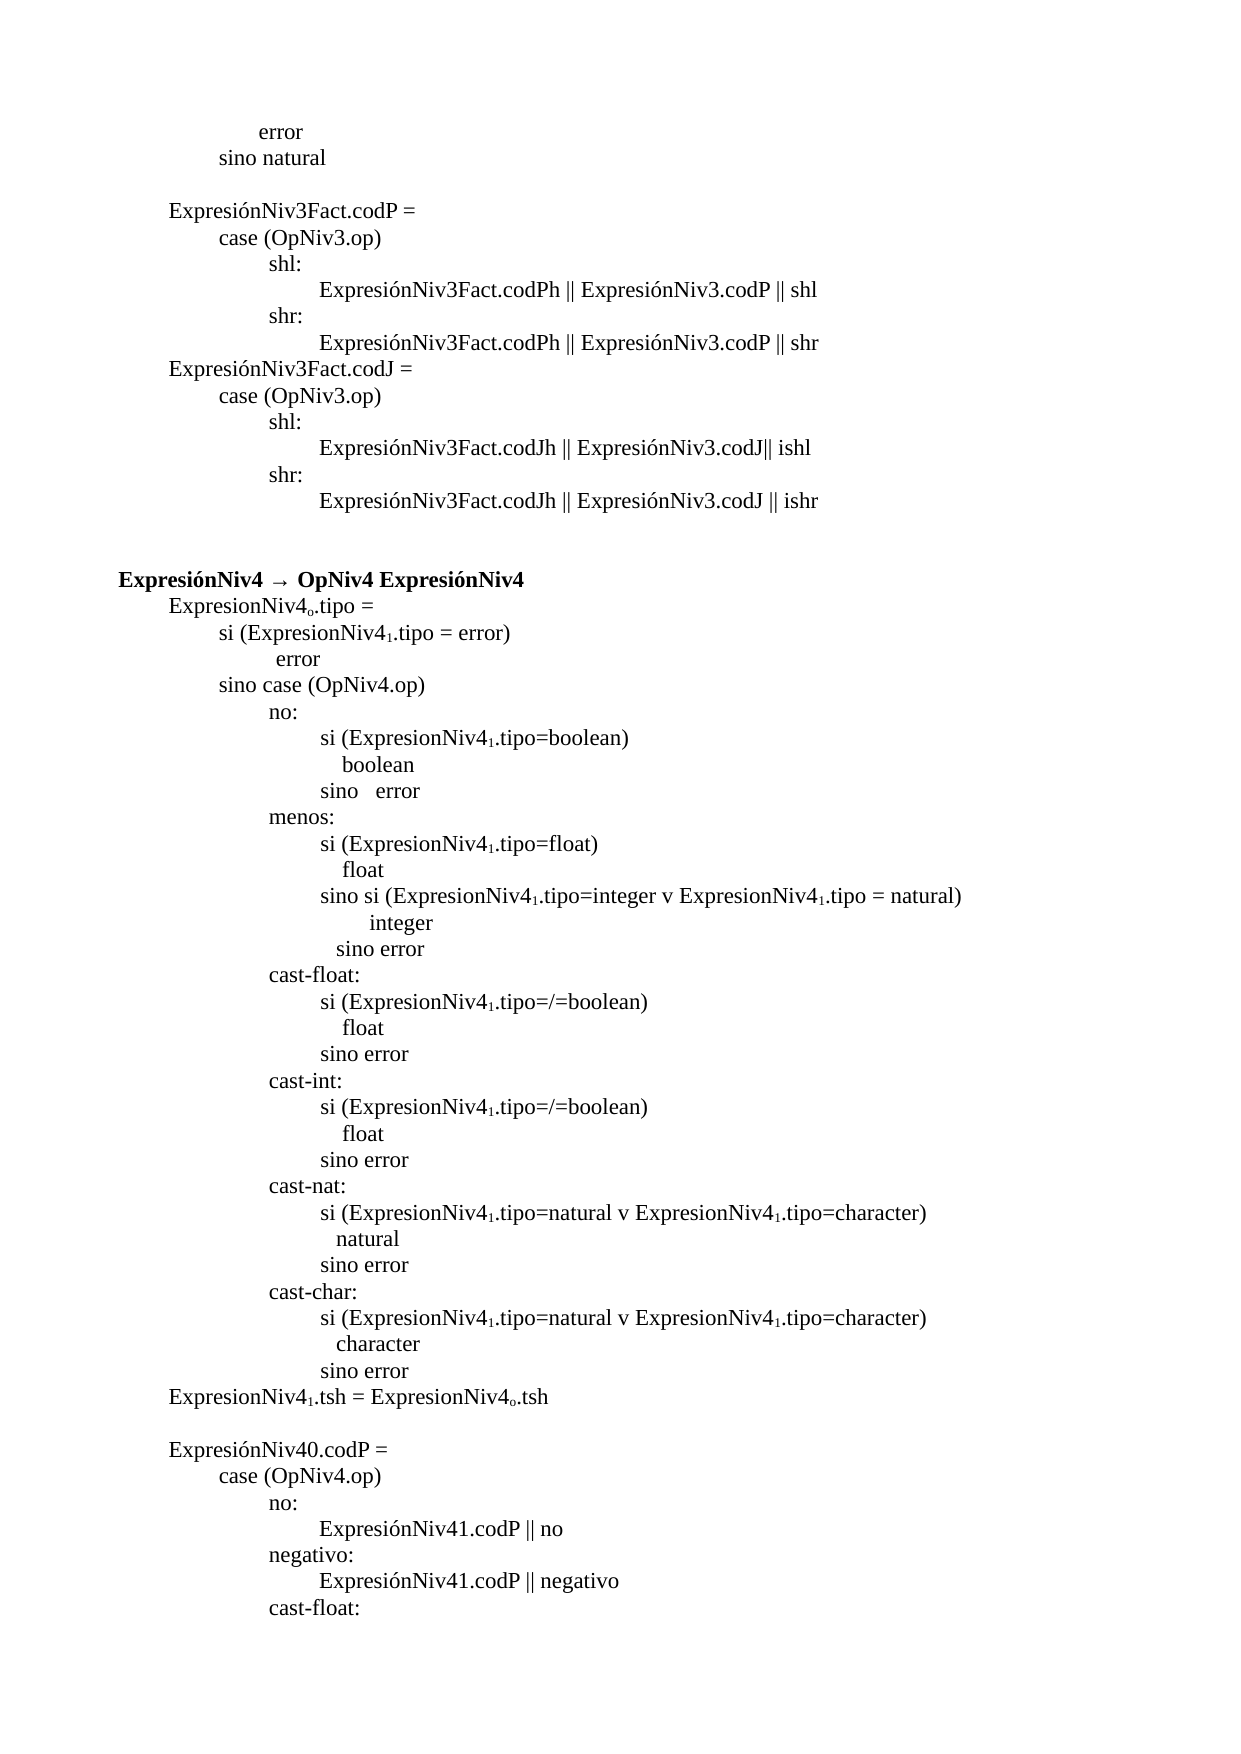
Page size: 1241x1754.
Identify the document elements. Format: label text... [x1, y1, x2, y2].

text cast-float: [118, 961, 1122, 988]
text sino error [118, 1251, 1122, 1278]
text si (ExpresionNiv41.tipo=natural v ExpresionNiv41.tipo=character) [118, 1199, 1122, 1225]
text si (ExpresionNiv41.tipo=/=boolean) [118, 988, 1122, 1014]
text shr: [118, 303, 1122, 329]
text no: [118, 698, 1122, 724]
text shl: [118, 408, 1122, 434]
text cast-float: [118, 1594, 1122, 1620]
text case (OpNiv3.op) [118, 382, 1122, 408]
text ExpresiónNiv41.codP || negativo [118, 1568, 1122, 1594]
text shr: [118, 461, 1122, 487]
text si (ExpresionNiv41.tipo=boolean) [118, 724, 1122, 751]
text sino error [118, 1357, 1122, 1383]
text ExpresiónNiv41.codP || no [118, 1515, 1122, 1541]
text error [118, 118, 1122, 144]
text no: [118, 1488, 1122, 1515]
text case (OpNiv4.op) [118, 1462, 1122, 1488]
text ExpresionNiv41.tsh = ExpresionNiv4o.tsh [118, 1383, 1122, 1409]
text si (ExpresionNiv41.tipo=float) [118, 830, 1122, 856]
text sino si (ExpresionNiv41.tipo=integer v ExpresionNiv41.tipo = natural) [118, 882, 1122, 909]
text menos: [118, 803, 1122, 830]
text character [118, 1330, 1122, 1357]
text sino error [118, 935, 1122, 961]
text cast-char: [118, 1278, 1122, 1304]
text boolean [118, 751, 1122, 777]
text float [118, 1119, 1122, 1146]
text cast-int: [118, 1067, 1122, 1093]
text si (ExpresionNiv41.tipo = error) [118, 619, 1122, 645]
text float [118, 1014, 1122, 1041]
text ExpresionNiv4o.tipo = [118, 592, 1122, 619]
text negativo: [118, 1541, 1122, 1568]
text case (OpNiv3.op) [118, 223, 1122, 250]
text sino error [118, 1041, 1122, 1067]
text sino error [118, 777, 1122, 803]
text sino natural [118, 144, 1122, 171]
text error [118, 645, 1122, 672]
text float [118, 856, 1122, 882]
text ExpresiónNiv40.codP = [118, 1436, 1122, 1462]
text ExpresiónNiv3Fact.codJ = [118, 355, 1122, 382]
text ExpresiónNiv3Fact.codJh || ExpresiónNiv3.codJ|| ishl [118, 434, 1122, 461]
text ExpresiónNiv3Fact.codP = [118, 197, 1122, 223]
text natural [118, 1225, 1122, 1251]
text sino error [118, 1146, 1122, 1172]
text cast-nat: [118, 1172, 1122, 1199]
text ExpresiónNiv3Fact.codPh || ExpresiónNiv3.codP || shr [118, 329, 1122, 355]
text ExpresiónNiv3Fact.codPh || ExpresiónNiv3.codP || shl [118, 276, 1122, 303]
text sino case (OpNiv4.op) [118, 672, 1122, 698]
text integer [118, 909, 1122, 935]
text si (ExpresionNiv41.tipo=natural v ExpresionNiv41.tipo=character) [118, 1304, 1122, 1330]
text shl: [118, 250, 1122, 276]
text si (ExpresionNiv41.tipo=/=boolean) [118, 1093, 1122, 1119]
text ExpresiónNiv4 → OpNiv4 ExpresiónNiv4 [118, 566, 1122, 592]
text ExpresiónNiv3Fact.codJh || ExpresiónNiv3.codJ || ishr [118, 487, 1122, 513]
